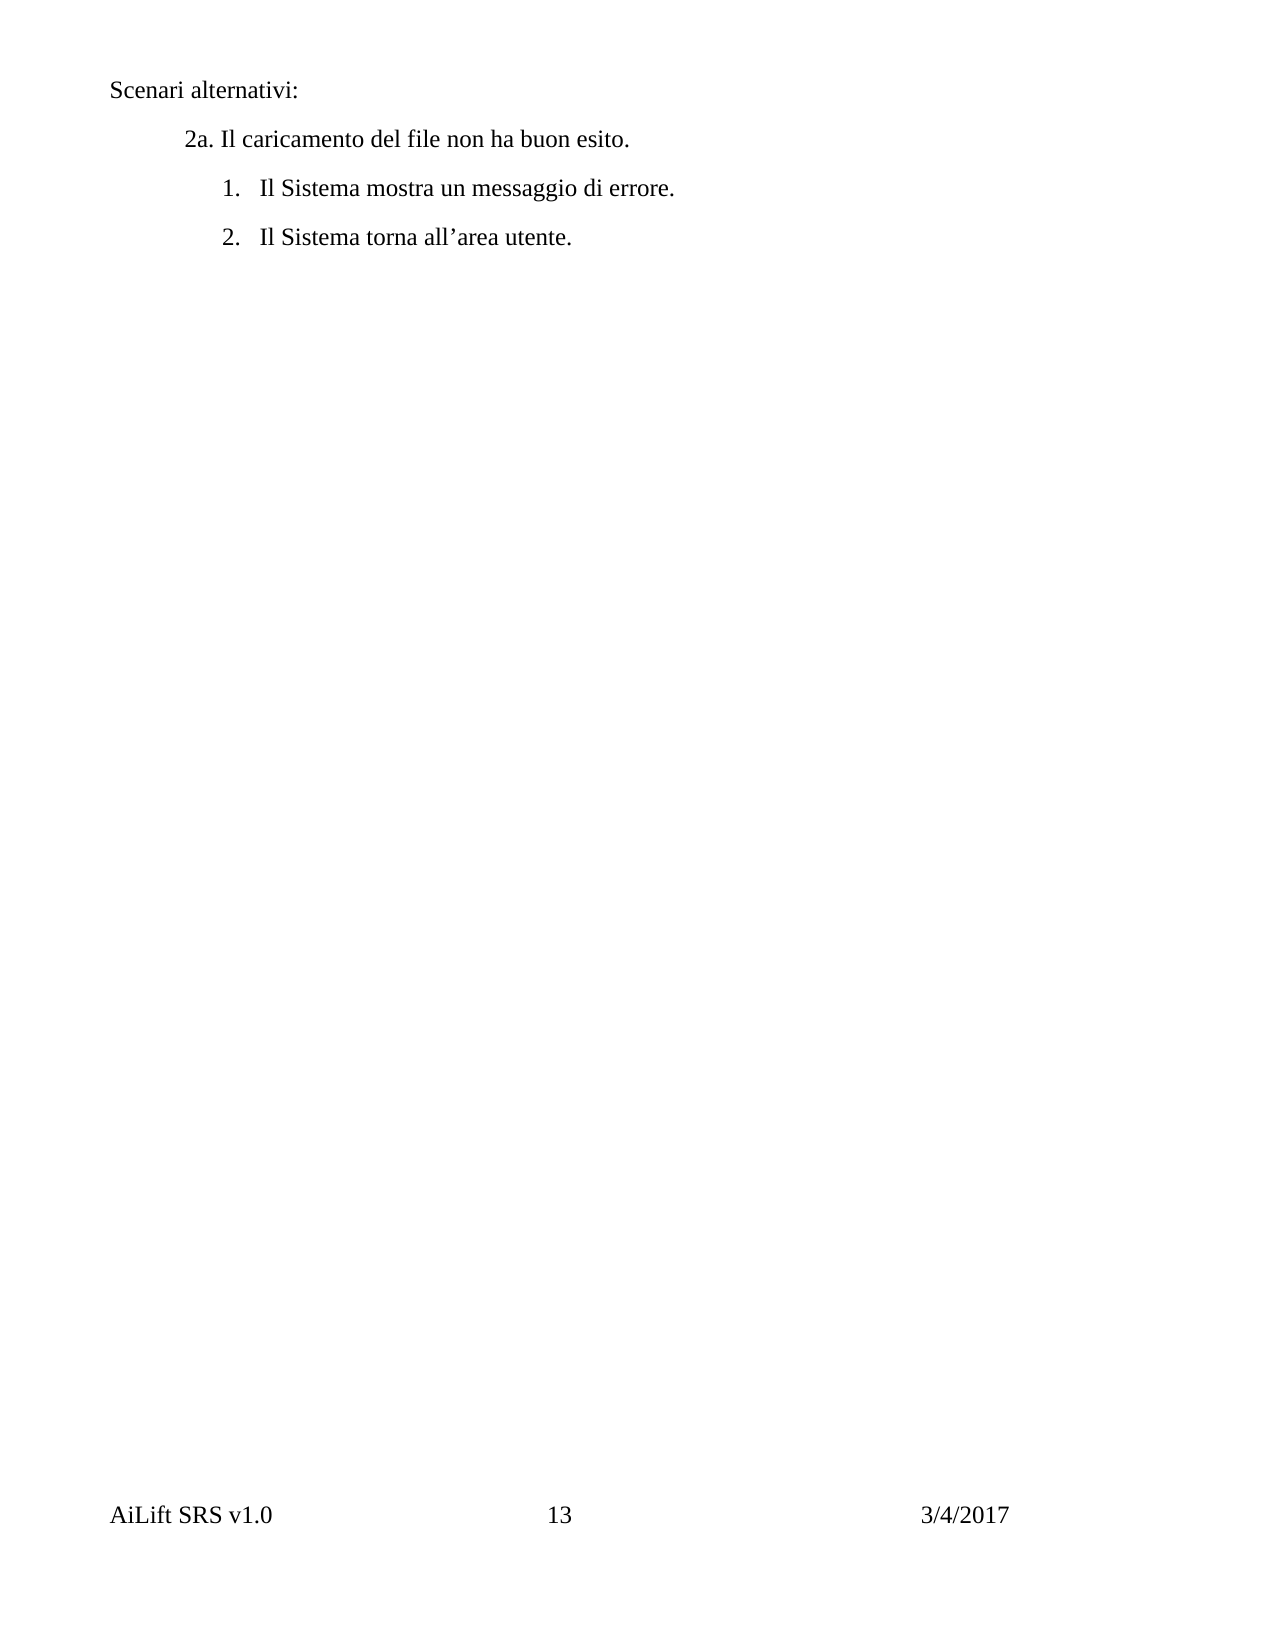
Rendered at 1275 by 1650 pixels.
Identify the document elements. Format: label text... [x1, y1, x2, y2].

list Il Sistema torna all’area utente. [222, 222, 1162, 251]
text 2a. Il caricamento del file non ha buon esito. [109, 124, 1162, 153]
list Il Sistema mostra un messaggio di errore. [222, 173, 1162, 202]
text Scenari alternativi: [109, 75, 1162, 104]
